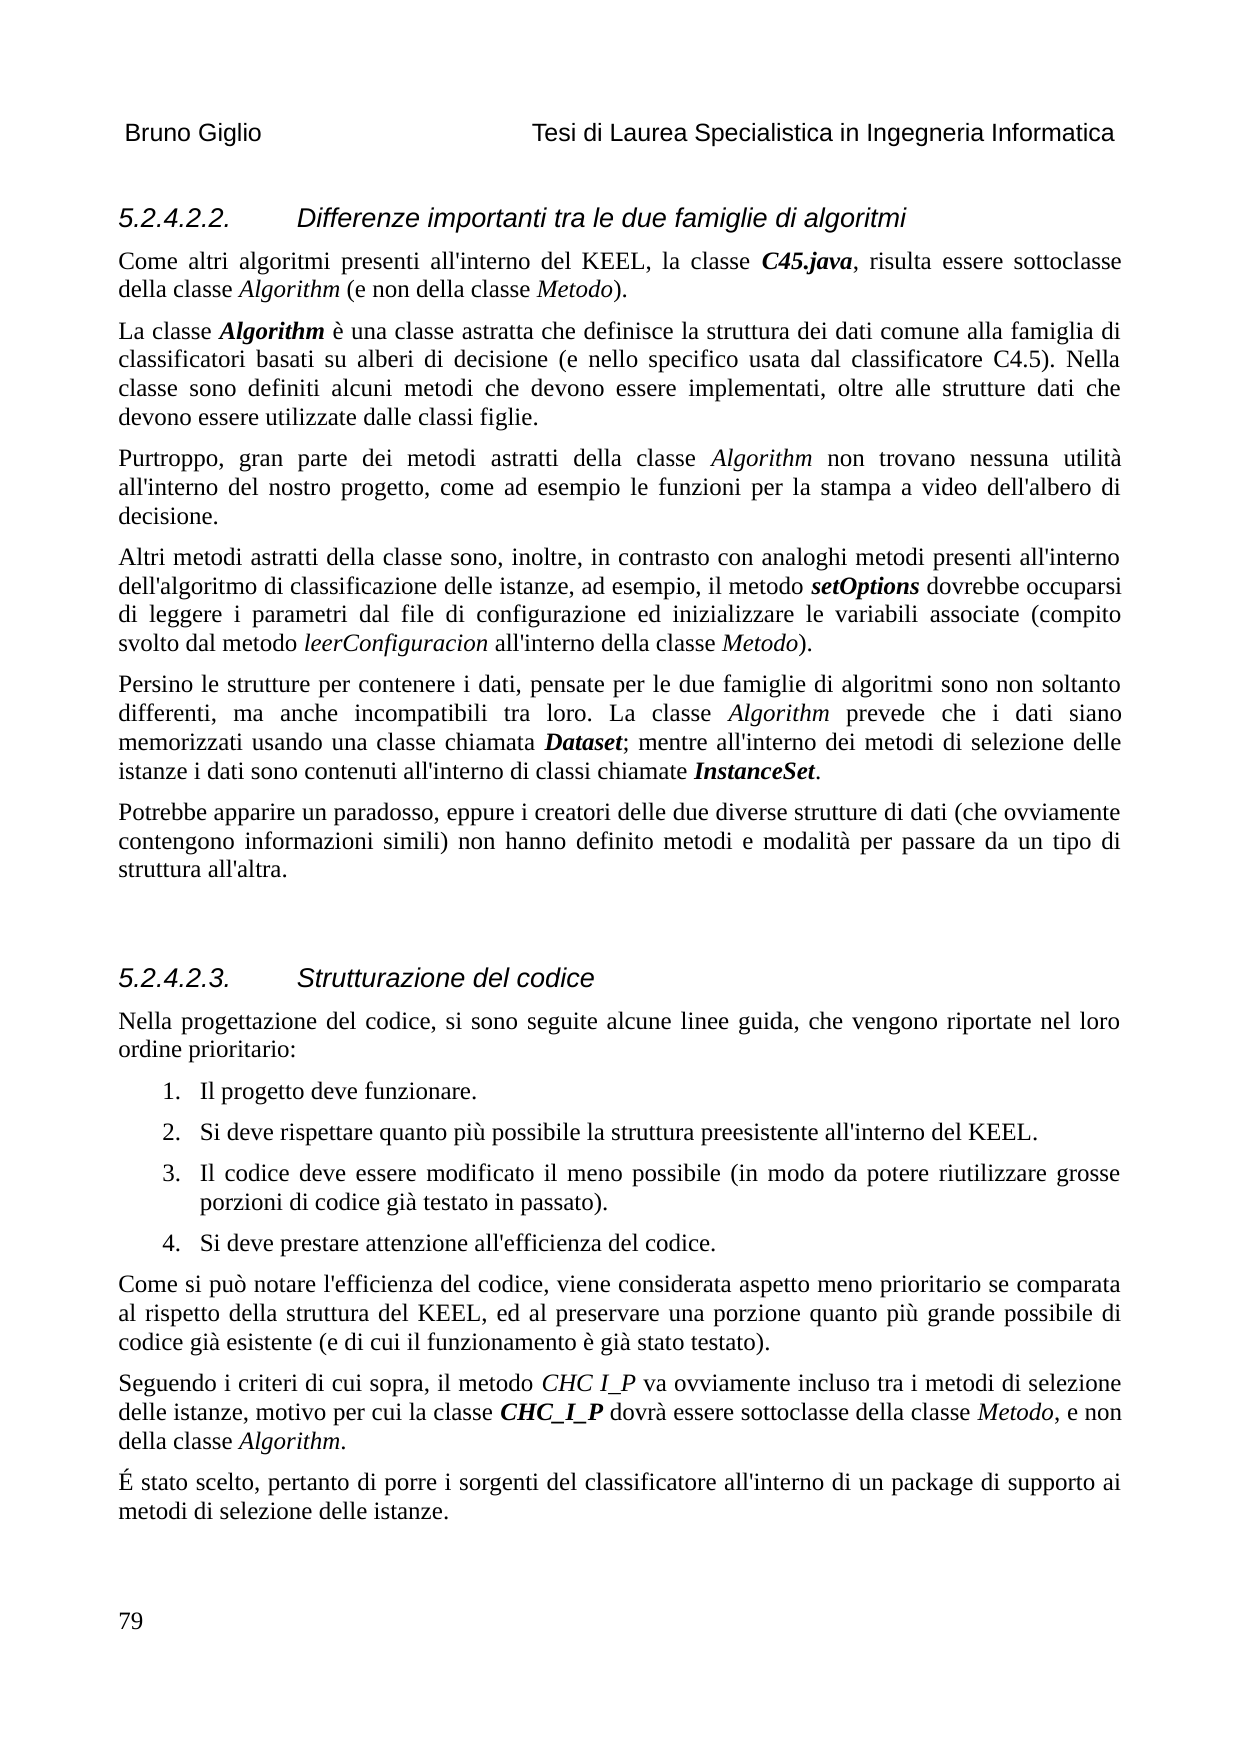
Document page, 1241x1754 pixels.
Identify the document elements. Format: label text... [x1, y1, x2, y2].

list Si deve prestare attenzione all'efficienza del codice. [162, 1228, 1122, 1257]
text La classe Algorithm è una classe astratta che definisce la struttura dei dati comune alla famiglia di classificatori basati su alberi di decisione (e nello specifico usata dal classificatore C4.5). Nella classe sono definiti alcuni metodi che devono essere implementati, oltre alle strutture dati che devono essere utilizzate dalle classi figlie. [118, 316, 1122, 431]
list Si deve rispettare quanto più possibile la struttura preesistente all'interno del KEEL. [162, 1117, 1122, 1146]
text É stato scelto, pertanto di porre i sorgenti del classificatore all'interno di un package di supporto ai metodi di selezione delle istanze. [118, 1467, 1122, 1524]
text Potrebbe apparire un paradosso, eppure i creatori delle due diverse strutture di dati (che ovviamente contengono informazioni simili) non hanno definito metodi e modalità per passare da un tipo di struttura all'altra. [118, 797, 1122, 883]
text Nella progettazione del codice, si sono seguite alcune linee guida, che vengono riportate nel loro ordine prioritario: [118, 1006, 1122, 1063]
text Persino le strutture per contenere i dati, pensate per le due famiglie di algoritmi sono non soltanto differenti, ma anche incompatibili tra loro. La classe Algorithm prevede che i dati siano memorizzati usando una classe chiamata Dataset; mentre all'interno dei metodi di selezione delle istanze i dati sono contenuti all'interno di classi chiamate InstanceSet. [118, 669, 1122, 784]
text Come si può notare l'efficienza del codice, viene considerata aspetto meno prioritario se comparata al rispetto della struttura del KEEL, ed al preservare una porzione quanto più grande possibile di codice già esistente (e di cui il funzionamento è già stato testato). [118, 1269, 1122, 1356]
subtitle Strutturazione del codice [118, 962, 1122, 993]
text Seguendo i criteri di cui sopra, il metodo CHC I_P va ovviamente incluso tra i metodi di selezione delle istanze, motivo per cui la classe CHC_I_P dovrà essere sottoclasse della classe Metodo, e non della classe Algorithm. [118, 1368, 1122, 1454]
text Altri metodi astratti della classe sono, inoltre, in contrasto con analoghi metodi presenti all'interno dell'algoritmo di classificazione delle istanze, ad esempio, il metodo setOptions dovrebbe occuparsi di leggere i parametri dal file di configurazione ed inizializzare le variabili associate (compito svolto dal metodo leerConfiguracion all'interno della classe Metodo). [118, 542, 1122, 657]
text Purtroppo, gran parte dei metodi astratti della classe Algorithm non trovano nessuna utilità all'interno del nostro progetto, come ad esempio le funzioni per la stampa a video dell'albero di decisione. [118, 443, 1122, 529]
list Il progetto deve funzionare. [162, 1076, 1122, 1104]
subtitle Differenze importanti tra le due famiglie di algoritmi [118, 202, 1122, 233]
list Il codice deve essere modificato il meno possibile (in modo da potere riutilizzare grosse porzioni di codice già testato in passato). [162, 1158, 1122, 1216]
text Come altri algoritmi presenti all'interno del KEEL, la classe C45.java, risulta essere sottoclasse della classe Algorithm (e non della classe Metodo). [118, 246, 1122, 303]
